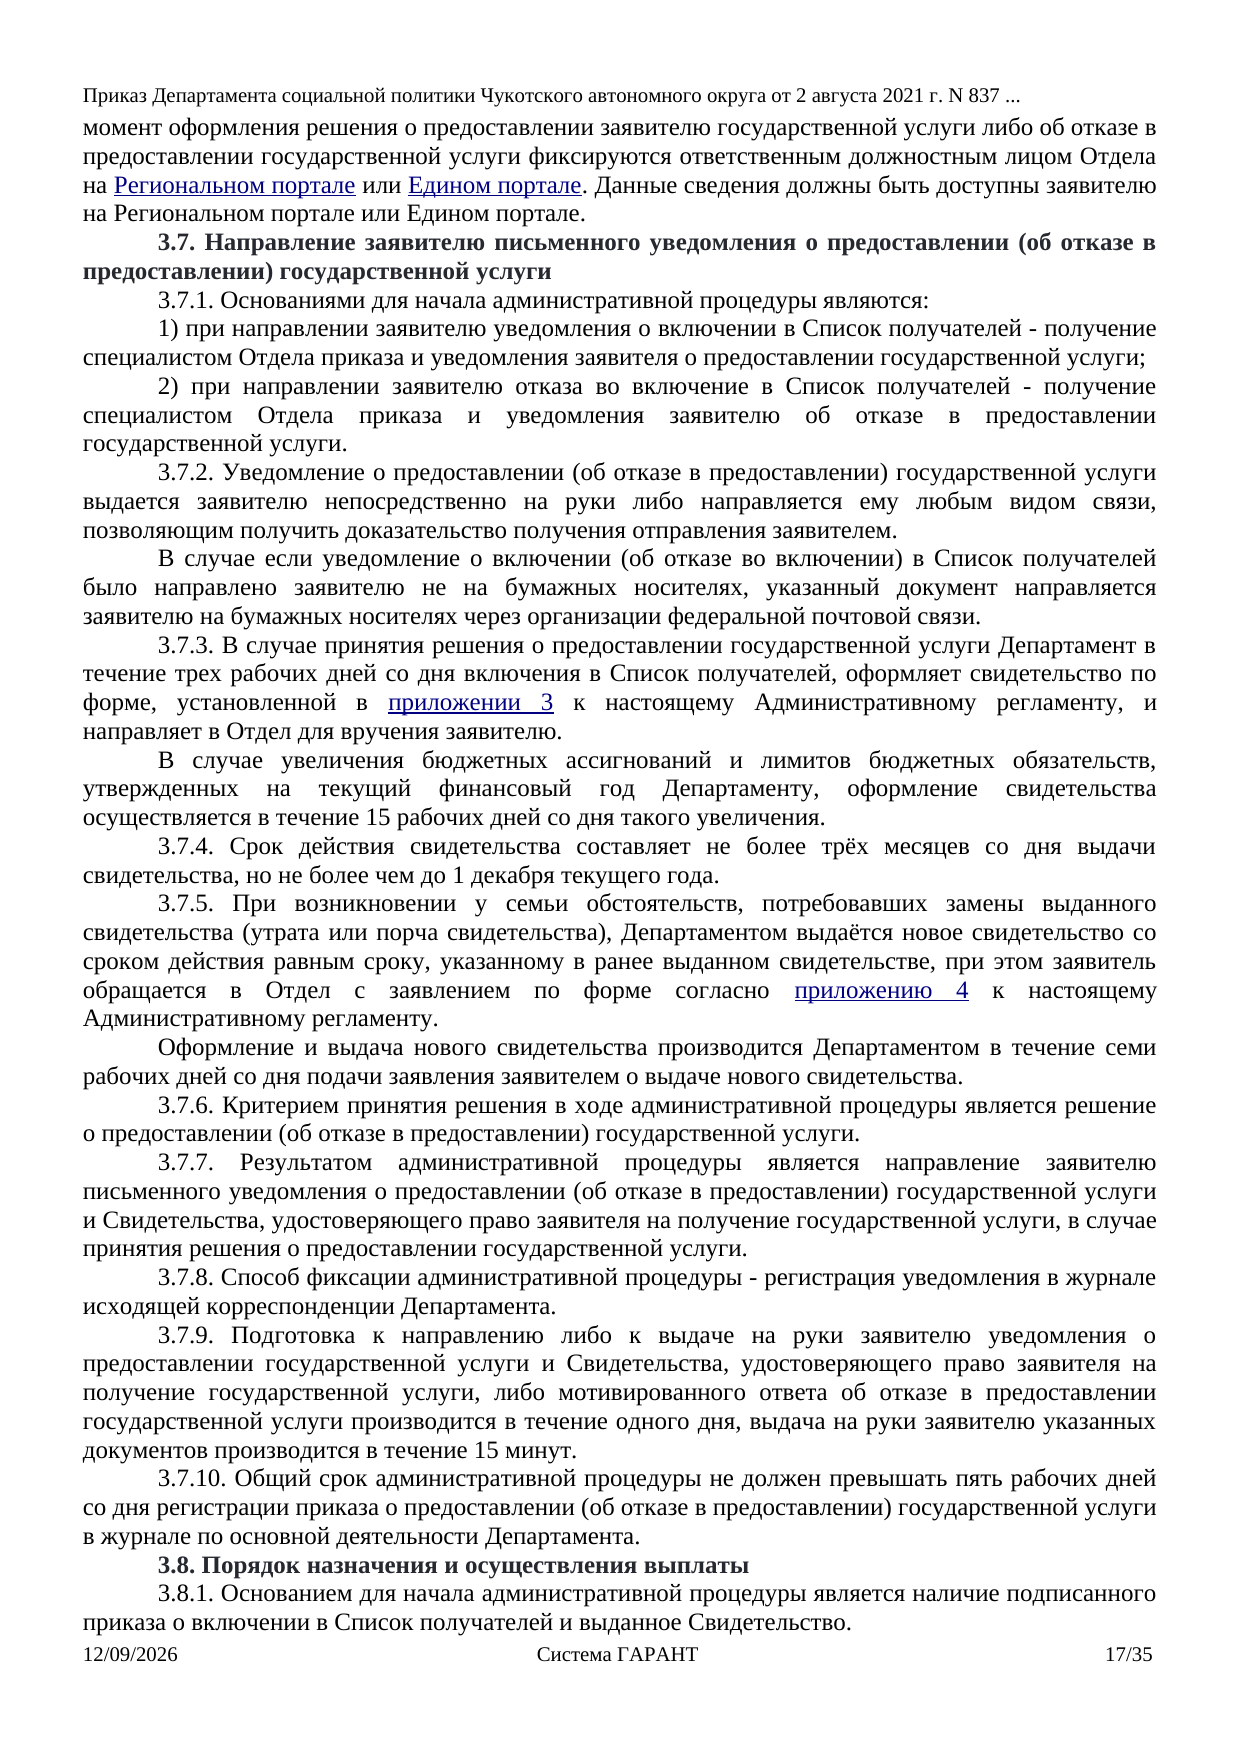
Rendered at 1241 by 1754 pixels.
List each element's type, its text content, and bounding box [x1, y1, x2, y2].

text момент оформления решения о предоставлении заявителю государственной услуги либо об отказе в предоставлении государственной услуги фиксируются ответственным должностным лицом Отдела на Региональном портале или Едином портале. Данные сведения должны быть доступны заявителю на Региональном портале или Едином портале. [83, 112, 1157, 227]
text 3.7. Направление заявителю письменного уведомления о предоставлении (об отказе в предоставлении) государственной услуги [83, 227, 1157, 285]
text Оформление и выдача нового свидетельства производится Департаментом в течение семи рабочих дней со дня подачи заявления заявителем о выдаче нового свидетельства. [83, 1032, 1157, 1090]
text 3.7.5. При возникновении у семьи обстоятельств, потребовавших замены выданного свидетельства (утрата или порча свидетельства), Департаментом выдаётся новое свидетельство со сроком действия равным сроку, указанному в ранее выданном свидетельстве, при этом заявитель обращается в Отдел с заявлением по форме согласно приложению 4 к настоящему Административному регламенту. [83, 888, 1157, 1032]
text 3.7.10. Общий срок административной процедуры не должен превышать пять рабочих дней со дня регистрации приказа о предоставлении (об отказе в предоставлении) государственной услуги в журнале по основной деятельности Департамента. [83, 1463, 1157, 1550]
text 3.7.8. Способ фиксации административной процедуры - регистрация уведомления в журнале исходящей корреспонденции Департамента. [83, 1262, 1157, 1320]
text 2) при направлении заявителю отказа во включение в Список получателей - получение специалистом Отдела приказа и уведомления заявителю об отказе в предоставлении государственной услуги. [83, 371, 1157, 457]
text 3.7.4. Срок действия свидетельства составляет не более трёх месяцев со дня выдачи свидетельства, но не более чем до 1 декабря текущего года. [83, 831, 1157, 888]
text 3.7.3. В случае принятия решения о предоставлении государственной услуги Департамент в течение трех рабочих дней со дня включения в Список получателей, оформляет свидетельство по форме, установленной в приложении 3 к настоящему Административному регламенту, и направляет в Отдел для вручения заявителю. [83, 630, 1157, 745]
text 3.7.2. Уведомление о предоставлении (об отказе в предоставлении) государственной услуги выдается заявителю непосредственно на руки либо направляется ему любым видом связи, позволяющим получить доказательство получения отправления заявителем. [83, 457, 1157, 543]
text 3.8. Порядок назначения и осуществления выплаты [83, 1550, 1157, 1578]
text 3.7.1. Основаниями для начала административной процедуры являются: [83, 285, 1157, 313]
text 3.8.1. Основанием для начала административной процедуры является наличие подписанного приказа о включении в Список получателей и выданное Свидетельство. [83, 1578, 1157, 1636]
text В случае если уведомление о включении (об отказе во включении) в Список получателей было направлено заявителю не на бумажных носителях, указанный документ направляется заявителю на бумажных носителях через организации федеральной почтовой связи. [83, 543, 1157, 630]
text 3.7.6. Критерием принятия решения в ходе административной процедуры является решение о предоставлении (об отказе в предоставлении) государственной услуги. [83, 1090, 1157, 1147]
text 1) при направлении заявителю уведомления о включении в Список получателей - получение специалистом Отдела приказа и уведомления заявителя о предоставлении государственной услуги; [83, 313, 1157, 371]
text 3.7.7. Результатом административной процедуры является направление заявителю письменного уведомления о предоставлении (об отказе в предоставлении) государственной услуги и Свидетельства, удостоверяющего право заявителя на получение государственной услуги, в случае принятия решения о предоставлении государственной услуги. [83, 1147, 1157, 1262]
text В случае увеличения бюджетных ассигнований и лимитов бюджетных обязательств, утвержденных на текущий финансовый год Департаменту, оформление свидетельства осуществляется в течение 15 рабочих дней со дня такого увеличения. [83, 745, 1157, 831]
text 3.7.9. Подготовка к направлению либо к выдаче на руки заявителю уведомления о предоставлении государственной услуги и Свидетельства, удостоверяющего право заявителя на получение государственной услуги, либо мотивированного ответа об отказе в предоставлении государственной услуги производится в течение одного дня, выдача на руки заявителю указанных документов производится в течение 15 минут. [83, 1320, 1157, 1463]
